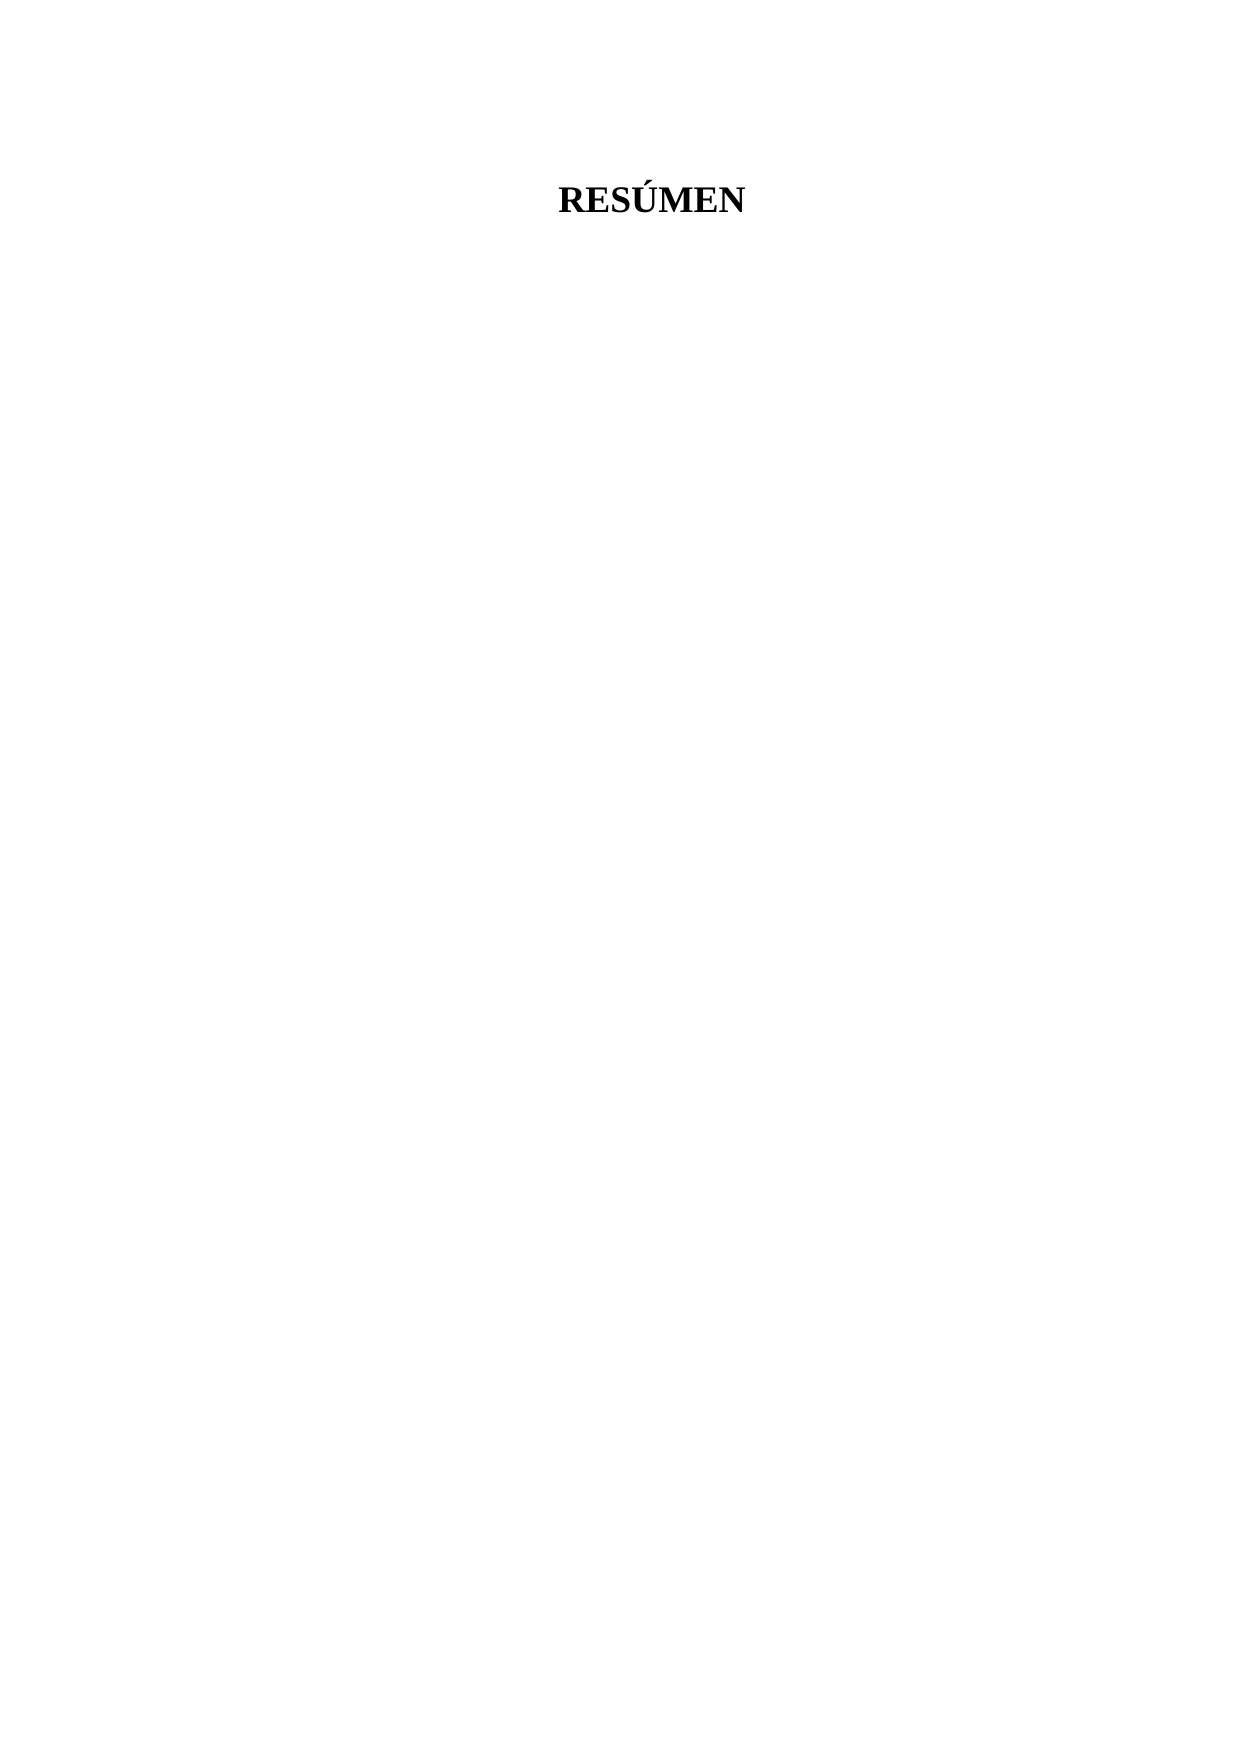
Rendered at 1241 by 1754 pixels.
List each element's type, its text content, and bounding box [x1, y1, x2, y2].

text Resúmen [177, 177, 1126, 220]
